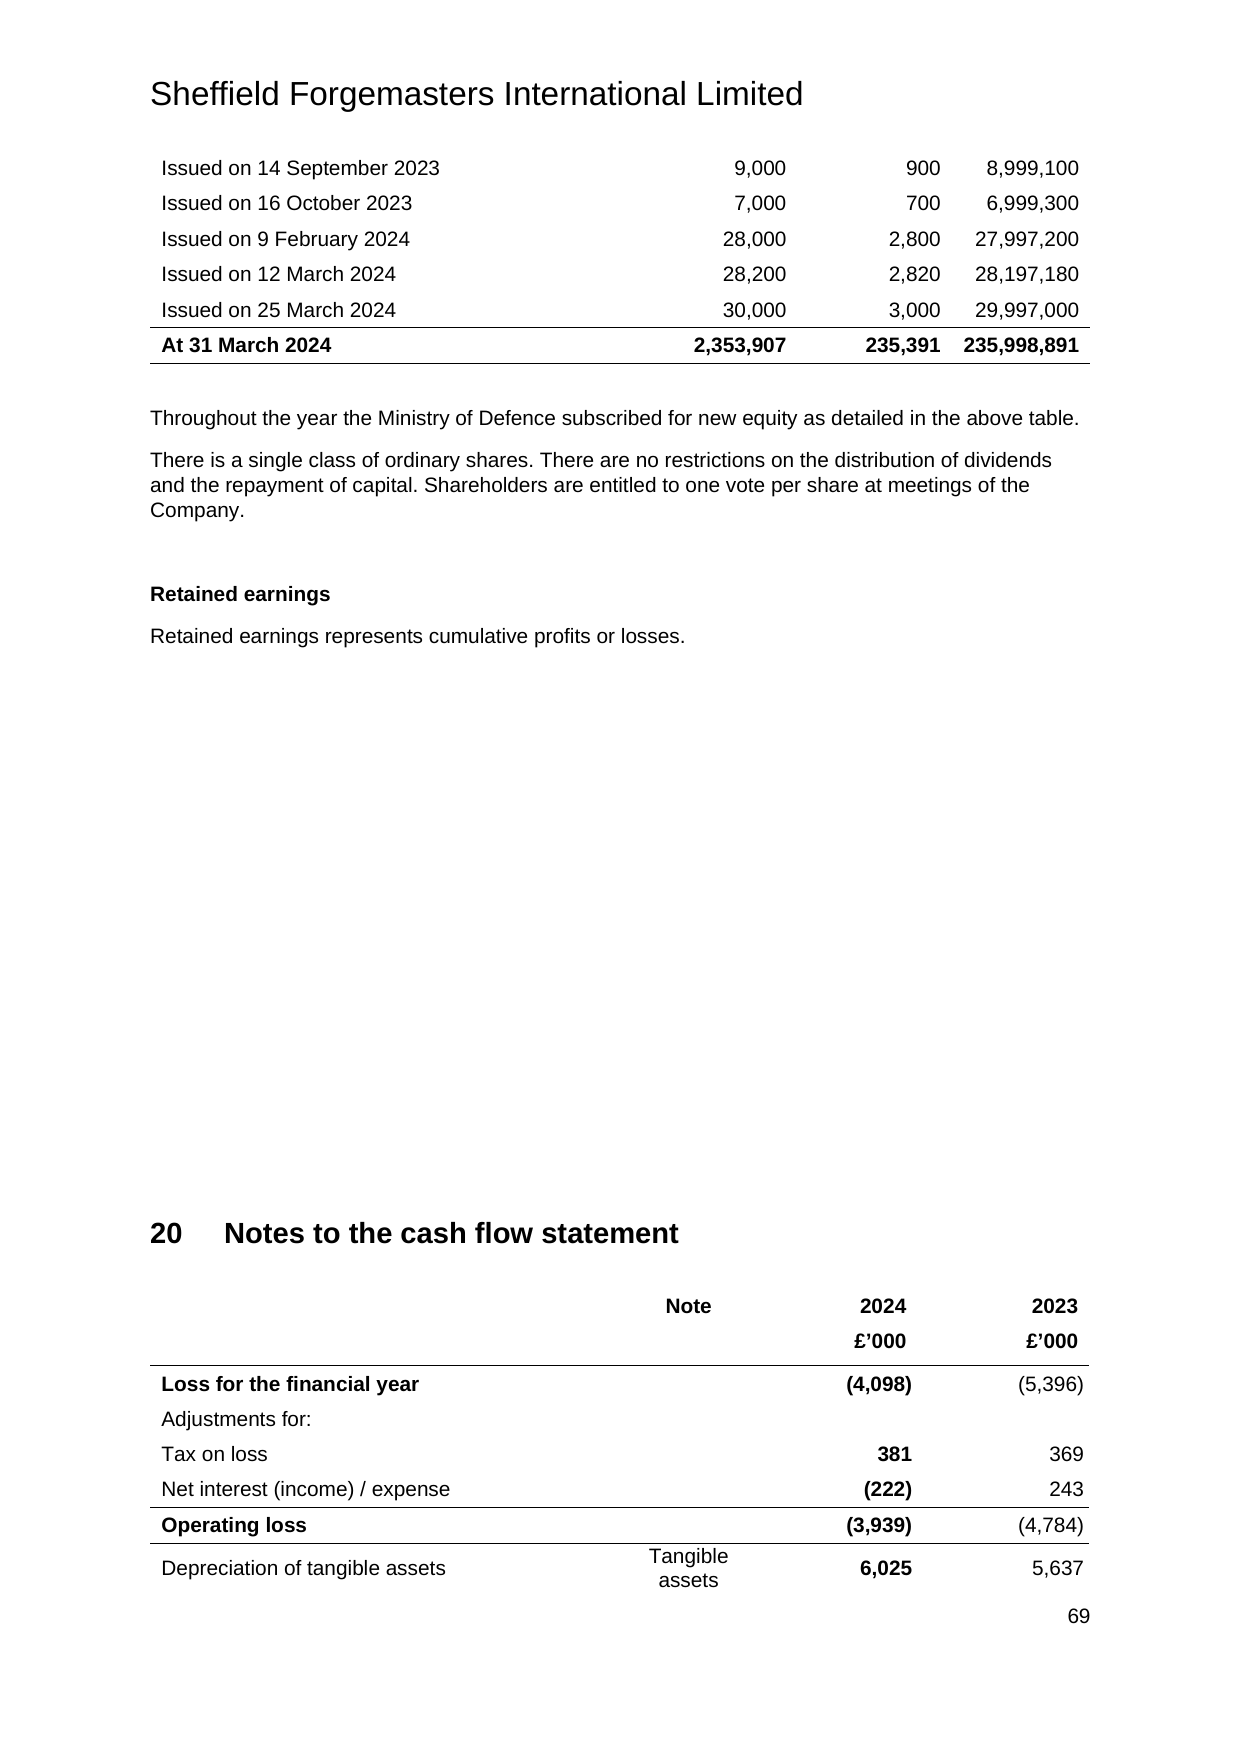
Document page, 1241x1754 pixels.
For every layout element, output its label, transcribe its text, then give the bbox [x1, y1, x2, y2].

table_cell £’000 [740, 1329, 917, 1365]
table_cell [550, 256, 635, 292]
table_cell [550, 185, 635, 221]
table_cell 2,800 [798, 221, 952, 256]
table_cell (5,396) [917, 1366, 1089, 1401]
table_cell [637, 1329, 740, 1365]
text There is a single class of ordinary shares. There are no restrictions on the distribution of dividends and the repayment of capital. Shareholders are entitled to one vote per share at meetings of the Company. [150, 447, 1090, 522]
table_cell 28,200 [635, 256, 797, 292]
table_cell [637, 1472, 740, 1507]
table_cell 381 [740, 1436, 917, 1472]
table_cell 243 [917, 1472, 1089, 1507]
table_cell 900 [798, 150, 952, 185]
table_cell [637, 1436, 740, 1472]
table_cell (3,939) [740, 1508, 917, 1542]
table_cell [550, 150, 635, 185]
table_cell 27,997,200 [952, 221, 1090, 256]
table_cell 235,391 [798, 328, 952, 362]
text Retained earnings [150, 582, 1090, 606]
table_cell [550, 292, 635, 327]
table_cell 235,998,891 [952, 328, 1090, 362]
table_cell 369 [917, 1436, 1089, 1472]
table_cell 10 [637, 1544, 740, 1591]
table_cell Issued on 14 September 2023 [150, 150, 550, 185]
table_header 2023 [917, 1294, 1089, 1329]
table_cell 29,997,000 [952, 292, 1090, 327]
table_cell 6,999,300 [952, 185, 1090, 221]
table_cell [550, 328, 635, 362]
table_header [150, 1294, 637, 1329]
table_cell Issued on 9 February 2024 [150, 221, 550, 256]
table_cell [637, 1366, 740, 1401]
table_cell (4,784) [917, 1508, 1089, 1542]
table_cell (4,098) [740, 1366, 917, 1401]
table_cell £’000 [917, 1329, 1089, 1365]
table_cell 7,000 [635, 185, 797, 221]
table_cell 700 [798, 185, 952, 221]
table_cell 2,820 [798, 256, 952, 292]
subtitle Notes to the cash flow statement [150, 1216, 1090, 1249]
table_cell Issued on 12 March 2024 [150, 256, 550, 292]
table_cell At 31 March 2024 [150, 328, 550, 362]
text Retained earnings represents cumulative profits or losses. [150, 624, 1090, 648]
table_cell [550, 221, 635, 256]
table_cell Operating loss [150, 1508, 637, 1542]
table_cell 28,197,180 [952, 256, 1090, 292]
table_cell 30,000 [635, 292, 797, 327]
table_cell Depreciation of tangible assets [150, 1544, 637, 1591]
table_cell [740, 1401, 917, 1436]
table_cell 3,000 [798, 292, 952, 327]
table_cell Issued on 16 October 2023 [150, 185, 550, 221]
table_cell Issued on 25 March 2024 [150, 292, 550, 327]
table_cell [917, 1401, 1089, 1436]
table_cell 6,025 [740, 1544, 917, 1591]
table_cell Net interest (income) / expense [150, 1472, 637, 1507]
table_cell 28,000 [635, 221, 797, 256]
table_cell 2,353,907 [635, 328, 797, 362]
table_cell 5,637 [917, 1544, 1089, 1591]
table_cell 8,999,100 [952, 150, 1090, 185]
table_cell [150, 1329, 637, 1365]
text Throughout the year the Ministry of Defence subscribed for new equity as detailed in the above table. [150, 406, 1090, 429]
table_cell (222) [740, 1472, 917, 1507]
table_cell 9,000 [635, 150, 797, 185]
table_cell Adjustments for: [150, 1401, 637, 1436]
table_cell Tax on loss [150, 1436, 637, 1472]
table_header Note [637, 1294, 740, 1329]
table_header 2024 [740, 1294, 917, 1329]
table_cell [637, 1401, 740, 1436]
table_cell [637, 1508, 740, 1542]
table_cell Loss for the financial year [150, 1366, 637, 1401]
